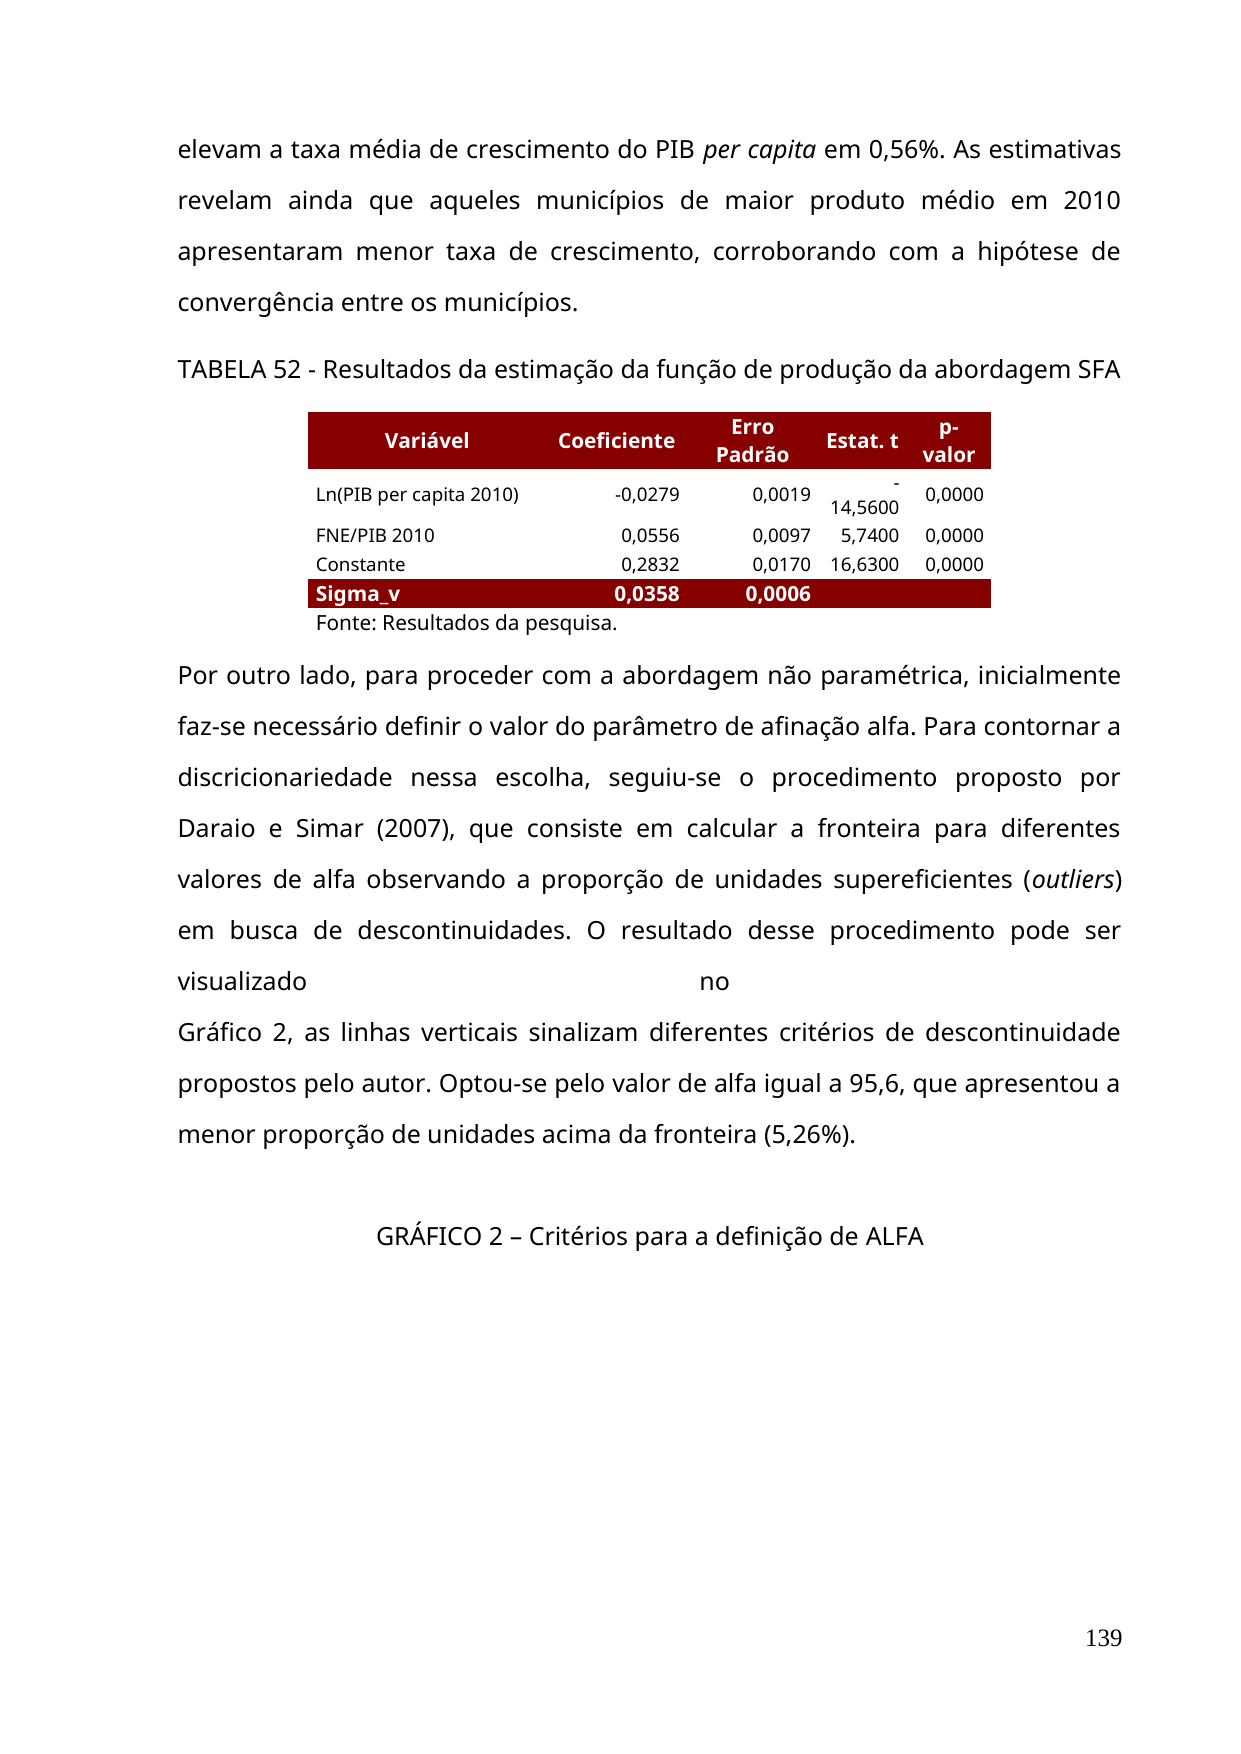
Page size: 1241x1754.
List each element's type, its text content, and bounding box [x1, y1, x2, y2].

text Gráfico 2 – Critérios para a definição de alfa [177, 1219, 1122, 1253]
table_cell 0,0358 [546, 579, 687, 608]
table_cell 0,0170 [687, 550, 818, 579]
table_cell Constante [308, 550, 546, 579]
table_cell [818, 579, 906, 608]
table_cell FNE/PIB 2010 [308, 520, 546, 549]
text elevam a taxa média de crescimento do PIB per capita em 0,56%. As estimativas revelam ainda que aqueles municípios de maior produto médio em 2010 apresentaram menor taxa de crescimento, corroborando com a hipótese de convergência entre os municípios. [177, 131, 1122, 318]
table_header Estat. t [818, 412, 906, 469]
table_cell Sigma_v [308, 579, 546, 608]
table_header Erro Padrão [687, 412, 818, 469]
table_cell 0,0097 [687, 520, 818, 549]
table_cell 0,0019 [687, 469, 818, 520]
text Por outro lado, para proceder com a abordagem não paramétrica, inicialmente faz-se necessário definir o valor do parâmetro de afinação alfa. Para contornar a discricionariedade nessa escolha, seguiu-se o procedimento proposto por Daraio e Simar (2007), que consiste em calcular a fronteira para diferentes valores de alfa observando a proporção de unidades supereficientes (outliers) em busca de descontinuidades. O resultado desse procedimento pode ser visualizado no Gráfico 2, as linhas verticais sinalizam diferentes critérios de descontinuidade propostos pelo autor. Optou-se pelo valor de alfa igual a 95,6, que apresentou a menor proporção de unidades acima da fronteira (5,26%). [177, 658, 1122, 1151]
table_cell 5,7400 [818, 520, 906, 549]
text Tabela 52 - Resultados da estimação da função de produção da abordagem SFA [177, 352, 1122, 386]
table_cell 0,0006 [687, 579, 818, 608]
table_cell 0,0556 [546, 520, 687, 549]
table_cell 0,0000 [906, 469, 991, 520]
table_cell [906, 579, 991, 608]
table_cell 16,6300 [818, 550, 906, 579]
table_cell -14,5600 [818, 469, 906, 520]
table_header Coeficiente [546, 412, 687, 469]
table_cell 0,0000 [906, 550, 991, 579]
table_cell 0,0000 [906, 520, 991, 549]
table_cell Ln(PIB per capita 2010) [308, 469, 546, 520]
table_cell 0,2832 [546, 550, 687, 579]
table_cell -0,0279 [546, 469, 687, 520]
table_header p-valor [906, 412, 991, 469]
table_header Variável [308, 412, 546, 469]
table_cell Fonte: Resultados da pesquisa. [308, 609, 991, 637]
